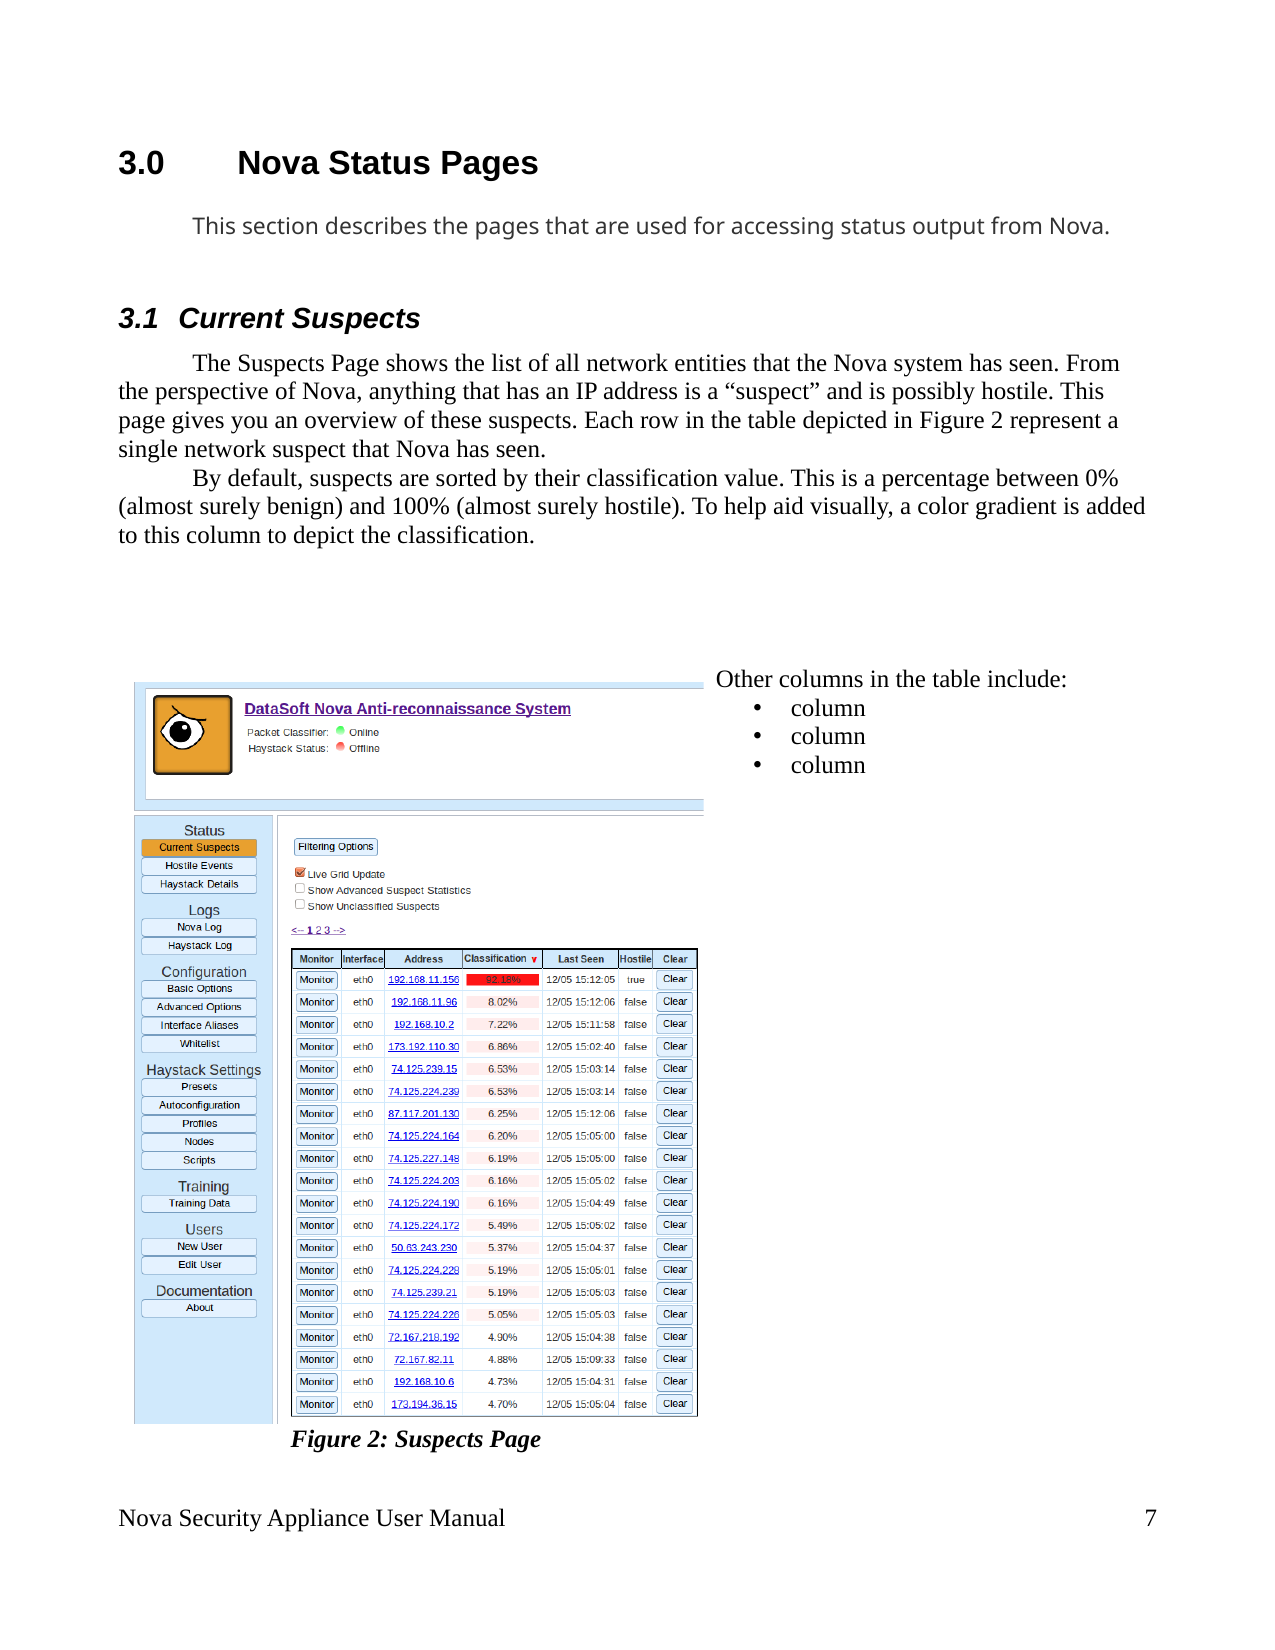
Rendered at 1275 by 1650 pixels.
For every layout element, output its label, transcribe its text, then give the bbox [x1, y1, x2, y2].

picture [130, 682, 704, 1424]
list This section describes the pages that are used for accessing status output from Nova. [118, 194, 1157, 245]
subtitle Nova Status Pages [118, 143, 1157, 182]
list column [704, 721, 1157, 750]
text The Suspects Page shows the list of all network entities that the Nova system has seen. From the perspective of Nova, anything that has an IP address is a “suspect” and is possibly hostile. This page gives you an overview of these suspects. Each row in the table depicted in Figure 3 represent a single network suspect that Nova has seen. [118, 348, 1157, 463]
text Figure 3: Suspects Page [130, 1424, 704, 1453]
text By default, suspects are sorted by their classification value. This is a percentage between 0% (almost surely benign) and 100% (almost surely hostile). To help aid visually, a color gradient is added to this column to depict the classification. [118, 463, 1157, 549]
list column [704, 750, 1157, 779]
subtitle Current Suspects [118, 302, 1157, 335]
text Other columns in the table include: [118, 664, 1157, 693]
list column [704, 693, 1157, 721]
